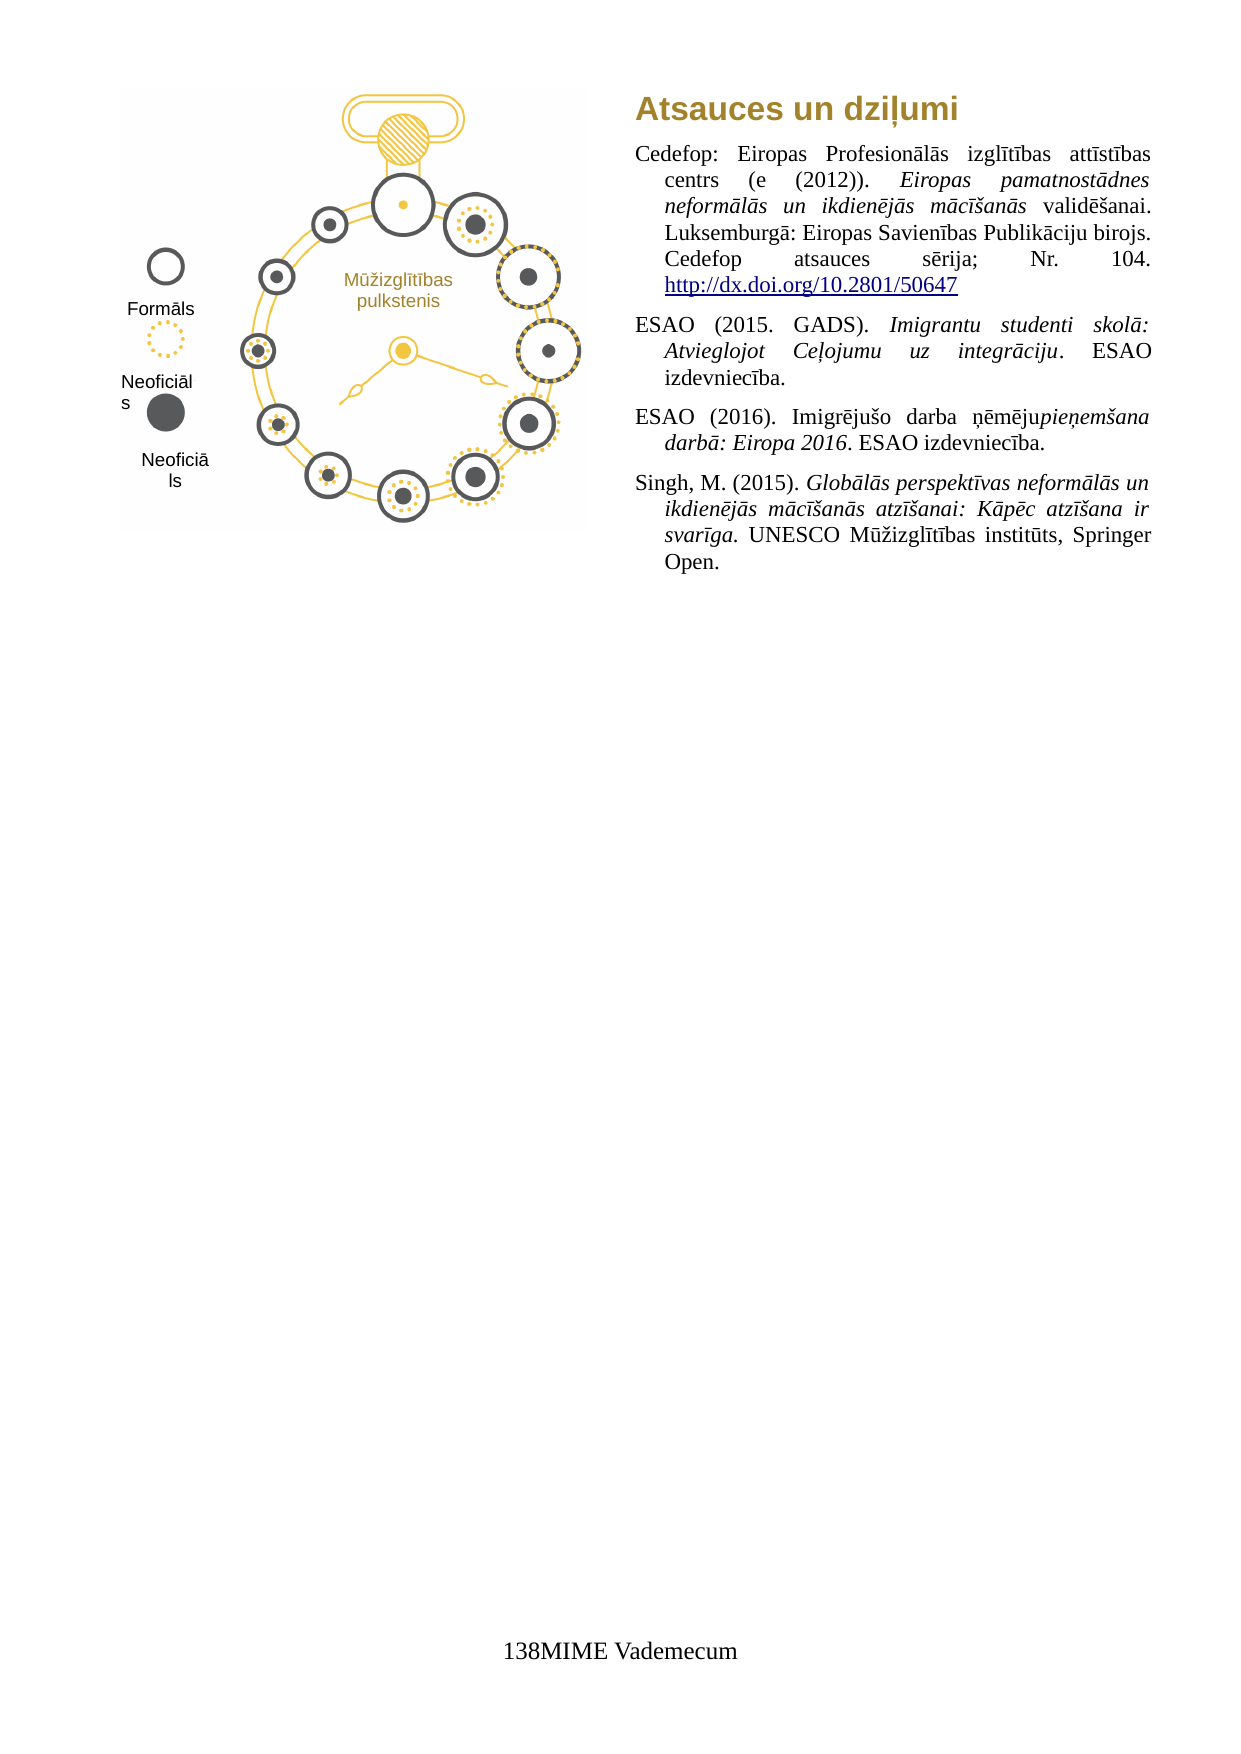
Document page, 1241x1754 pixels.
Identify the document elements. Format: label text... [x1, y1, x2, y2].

text ESAO (2016). Imigrējušo darba ņēmējupieņemšana darbā: Eiropa 2016. ESAO izdevniecība. [635, 403, 1152, 456]
text Cedefop: Eiropas Profesionālās izglītības attīstības centrs (e (2012)). Eiropas pamatnostādnes neformālās un ikdienējās mācīšanās validēšanai. Luksemburgā: Eiropas Savienības Publikāciju birojs. Cedefop atsauces sērija; Nr. 104. http://dx.doi.org/10.2801/50647 [635, 140, 1152, 298]
subtitle Atsauces un dziļumi [635, 88, 1152, 127]
picture [119, 88, 588, 531]
text Singh, M. (2015). Globālās perspektīvas neformālās un ikdienējās mācīšanās atzīšanai: Kāpēc atzīšana ir svarīga. UNESCO Mūžizglītības institūts, Springer Open. [635, 469, 1152, 574]
text ESAO (2015. GADS). Imigrantu studenti skolā: Atvieglojot Ceļojumu uz integrāciju. ESAO izdevniecība. [635, 311, 1152, 390]
